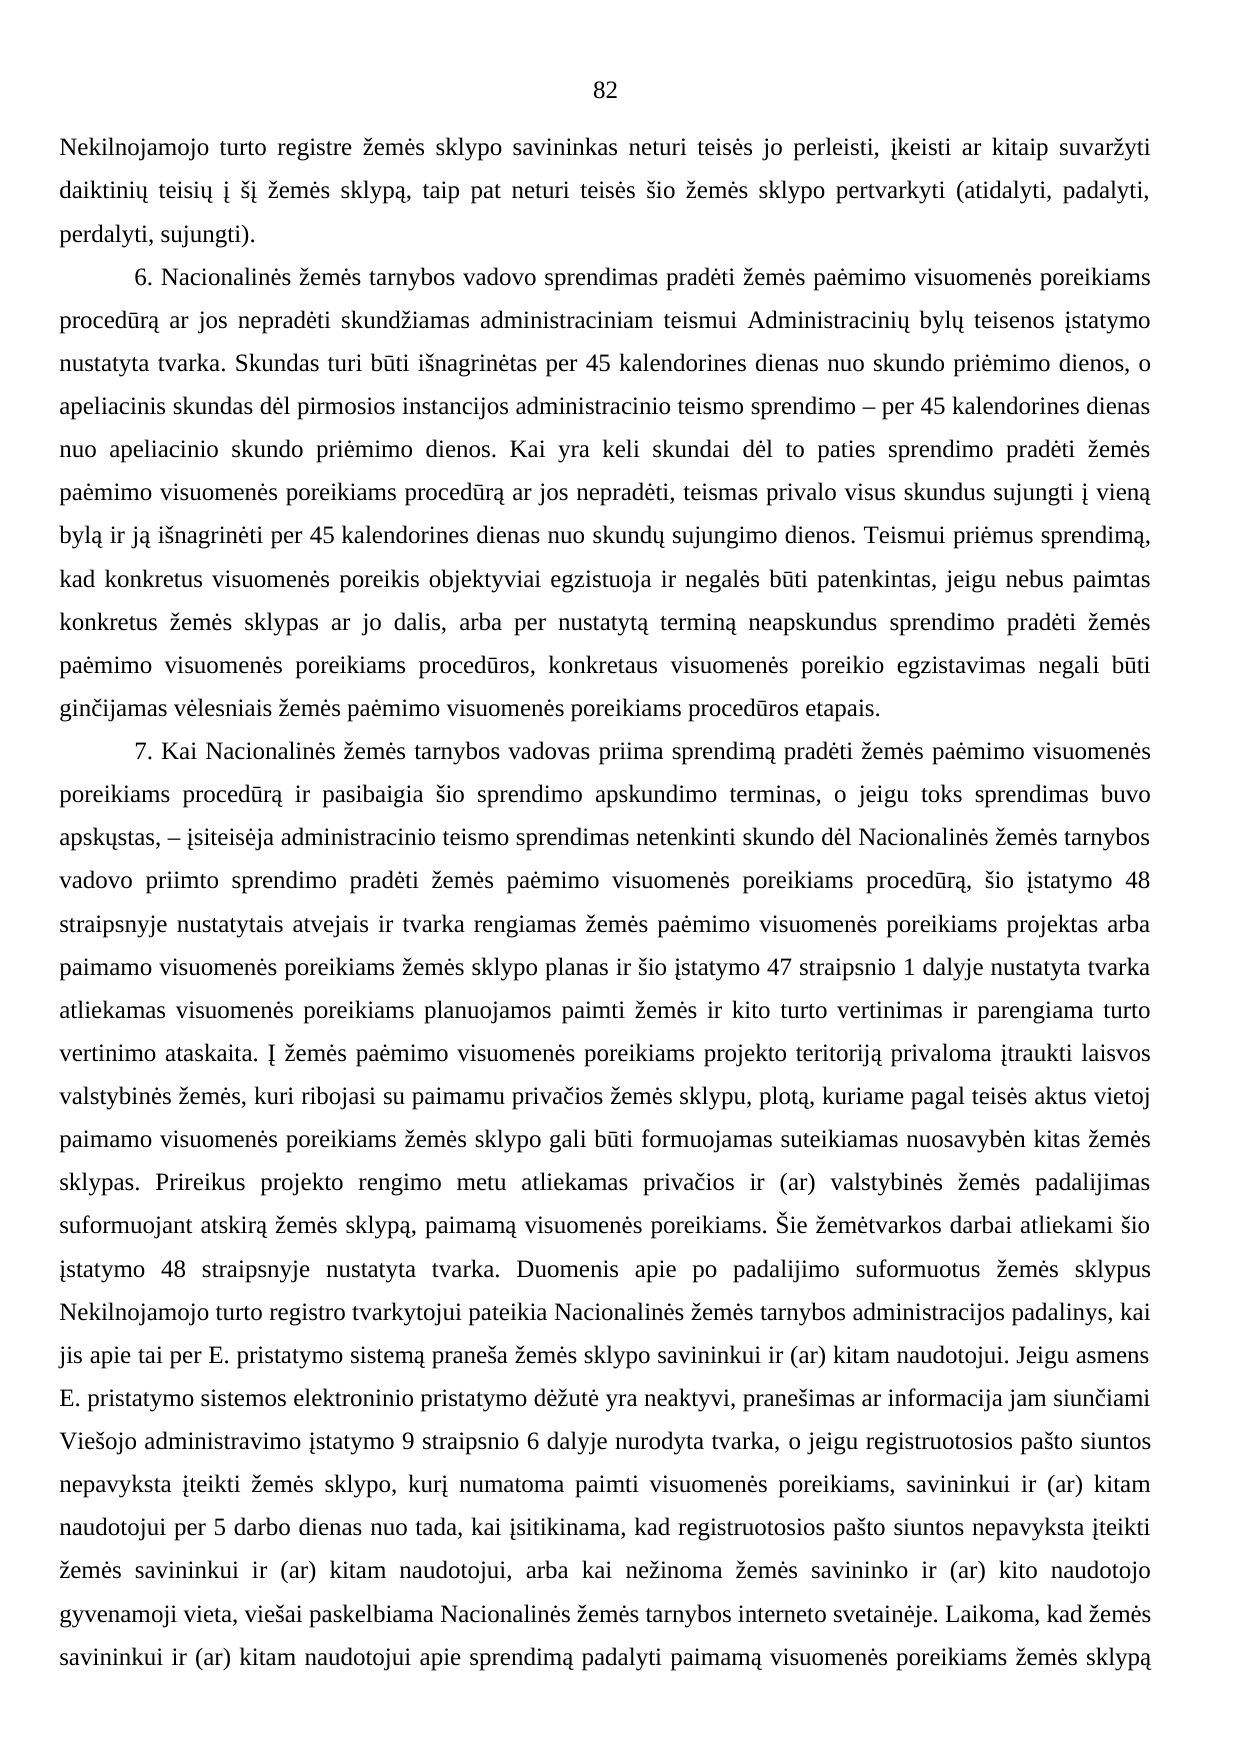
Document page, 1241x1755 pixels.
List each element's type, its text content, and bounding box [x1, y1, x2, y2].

text 6. Nacionalinės žemės tarnybos vadovo sprendimas pradėti žemės paėmimo visuomenės poreikiams procedūrą ar jos nepradėti skundžiamas administraciniam teismui Administracinių bylų teisenos įstatymo nustatyta tvarka. Skundas turi būti išnagrinėtas per 45 kalendorines dienas nuo skundo priėmimo dienos, o apeliacinis skundas dėl pirmosios instancijos administracinio teismo sprendimo – per 45 kalendorines dienas nuo apeliacinio skundo priėmimo dienos. Kai yra keli skundai dėl to paties sprendimo pradėti žemės paėmimo visuomenės poreikiams procedūrą ar jos nepradėti, teismas privalo visus skundus sujungti į vieną bylą ir ją išnagrinėti per 45 kalendorines dienas nuo skundų sujungimo dienos. Teismui priėmus sprendimą, kad konkretus visuomenės poreikis objektyviai egzistuoja ir negalės būti patenkintas, jeigu nebus paimtas konkretus žemės sklypas ar jo dalis, arba per nustatytą terminą neapskundus sprendimo pradėti žemės paėmimo visuomenės poreikiams procedūros, konkretaus visuomenės poreikio egzistavimas negali būti ginčijamas vėlesniais žemės paėmimo visuomenės poreikiams procedūros etapais. [59, 262, 1152, 722]
text Nekilnojamojo turto registre žemės sklypo savininkas neturi teisės jo perleisti, įkeisti ar kitaip suvaržyti daiktinių teisių į šį žemės sklypą, taip pat neturi teisės šio žemės sklypo pertvarkyti (atidalyti, padalyti, perdalyti, sujungti). [59, 132, 1152, 247]
text 7. Kai Nacionalinės žemės tarnybos vadovas priima sprendimą pradėti žemės paėmimo visuomenės poreikiams procedūrą ir pasibaigia šio sprendimo apskundimo terminas, o jeigu toks sprendimas buvo apskųstas, – įsiteisėja administracinio teismo sprendimas netenkinti skundo dėl Nacionalinės žemės tarnybos vadovo priimto sprendimo pradėti žemės paėmimo visuomenės poreikiams procedūrą, šio įstatymo 48 straipsnyje nustatytais atvejais ir tvarka rengiamas žemės paėmimo visuomenės poreikiams projektas arba paimamo visuomenės poreikiams žemės sklypo planas ir šio įstatymo 47 straipsnio 1 dalyje nustatyta tvarka atliekamas visuomenės poreikiams planuojamos paimti žemės ir kito turto vertinimas ir parengiama turto vertinimo ataskaita. Į žemės paėmimo visuomenės poreikiams projekto teritoriją privaloma įtraukti laisvos valstybinės žemės, kuri ribojasi su paimamu privačios žemės sklypu, plotą, kuriame pagal teisės aktus vietoj paimamo visuomenės poreikiams žemės sklypo gali būti formuojamas suteikiamas nuosavybėn kitas žemės sklypas. Prireikus projekto rengimo metu atliekamas privačios ir (ar) valstybinės žemės padalijimas suformuojant atskirą žemės sklypą, paimamą visuomenės poreikiams. Šie žemėtvarkos darbai atliekami šio įstatymo 48 straipsnyje nustatyta tvarka. Duomenis apie po padalijimo suformuotus žemės sklypus Nekilnojamojo turto registro tvarkytojui pateikia Nacionalinės žemės tarnybos administracijos padalinys, kai jis apie tai per E. pristatymo sistemą praneša žemės sklypo savininkui ir (ar) kitam naudotojui. Jeigu asmens E. pristatymo sistemos elektroninio pristatymo dėžutė yra neaktyvi, pranešimas ar informacija jam siunčiami Viešojo administravimo įstatymo 9 straipsnio 6 dalyje nurodyta tvarka, o jeigu registruotosios pašto siuntos nepavyksta įteikti žemės sklypo, kurį numatoma paimti visuomenės poreikiams, savininkui ir (ar) kitam naudotojui per 5 darbo dienas nuo tada, kai įsitikinama, kad registruotosios pašto siuntos nepavyksta įteikti žemės savininkui ir (ar) kitam naudotojui, arba kai nežinoma žemės savininko ir (ar) kito naudotojo gyvenamoji vieta, viešai paskelbiama Nacionalinės žemės tarnybos interneto svetainėje. Laikoma, kad žemės savininkui ir (ar) kitam naudotojui apie sprendimą padalyti paimamą visuomenės poreikiams žemės sklypą [59, 736, 1152, 1671]
